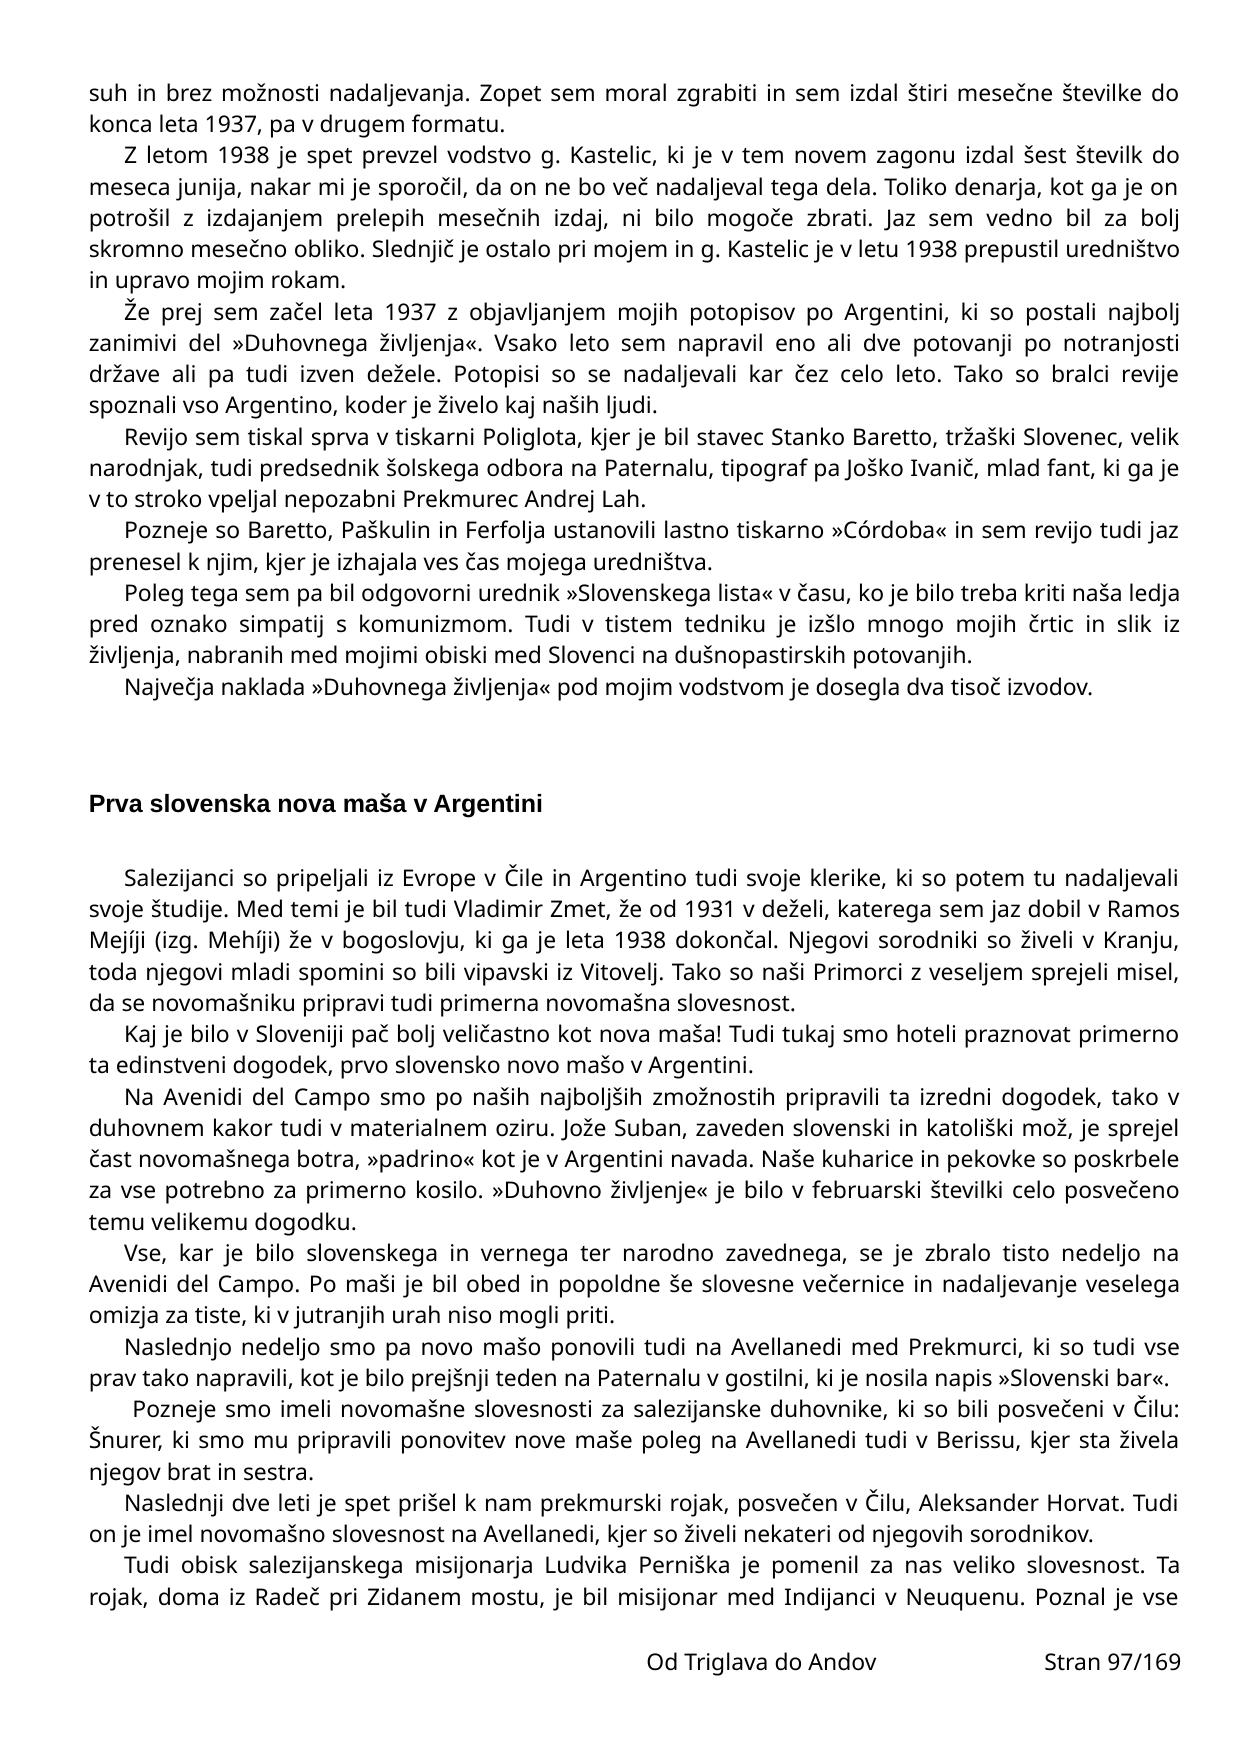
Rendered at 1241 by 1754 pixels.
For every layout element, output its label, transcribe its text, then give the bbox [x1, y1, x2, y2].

text Pozneje smo imeli novomašne slovesnosti za salezijanske duhovnike, ki so bili posvečeni v Čilu: Šnurer, ki smo mu pripravili ponovitev nove maše poleg na Avellanedi tudi v Berissu, kjer sta živela njegov brat in sestra. [88, 1393, 1181, 1487]
text Kaj je bilo v Sloveniji pač bolj veličastno kot nova maša! Tudi tukaj smo hoteli praznovat primerno ta edinstveni dogodek, prvo slovensko novo mašo v Argentini. [88, 1018, 1181, 1081]
text Z letom 1938 je spet prevzel vodstvo g. Kastelic, ki je v tem novem zagonu izdal šest številk do meseca junija, nakar mi je sporočil, da on ne bo več nadaljeval tega dela. Toliko denarja, kot ga je on potrošil z izdajanjem prelepih mesečnih izdaj, ni bilo mogoče zbrati. Jaz sem vedno bil za bolj skromno mesečno obliko. Slednjič je ostalo pri mojem in g. Kastelic je v letu 1938 prepustil uredništvo in upravo mojim rokam. [88, 139, 1181, 296]
text Na Avenidi del Campo smo po naših najboljših zmožnostih pripravili ta izredni dogodek, tako v duhovnem kakor tudi v materialnem oziru. Jože Suban, zaveden slovenski in katoliški mož, je sprejel čast novomašnega botra, »padrino« kot je v Argentini navada. Naše kuharice in pekovke so poskrbele za vse potrebno za primerno kosilo. »Duhovno življenje« je bilo v februarski številki celo posvečeno temu velikemu dogodku. [88, 1081, 1181, 1237]
text Pozneje so Baretto, Paškulin in Ferfolja ustanovili lastno tiskarno »Córdoba« in sem revijo tudi jaz prenesel k njim, kjer je izhajala ves čas mojega uredništva. [88, 514, 1181, 577]
text Naslednji dve leti je spet prišel k nam prekmurski rojak, posvečen v Čilu, Aleksander Horvat. Tudi on je imel novomašno slovesnost na Avellanedi, kjer so živeli nekateri od njegovih sorodnikov. [88, 1487, 1181, 1549]
text Revijo sem tiskal sprva v tiskarni Poliglota, kjer je bil stavec Stanko Baretto, tržaški Slovenec, velik narodnjak, tudi predsednik šolskega odbora na Paternalu, tipograf pa Joško Ivanič, mlad fant, ki ga je v to stroko vpeljal nepozabni Prekmurec Andrej Lah. [88, 421, 1181, 514]
text Naslednjo nedeljo smo pa novo mašo ponovili tudi na Avellanedi med Prekmurci, ki so tudi vse prav tako napravili, kot je bilo prejšnji teden na Paternalu v gostilni, ki je nosila napis »Slovenski bar«. [88, 1331, 1181, 1393]
text Tudi obisk salezijanskega misijonarja Ludvika Perniška je pomenil za nas veliko slovesnost. Ta rojak, doma iz Radeč pri Zidanem mostu, je bil misijonar med Indijanci v Neuquenu. Poznal je vse [88, 1549, 1181, 1612]
text Največja naklada »Duhovnega življenja« pod mojim vodstvom je dosegla dva tisoč izvodov. [88, 671, 1181, 702]
text Salezijanci so pripeljali iz Evrope v Čile in Argentino tudi svoje klerike, ki so potem tu nadaljevali svoje študije. Med temi je bil tudi Vladimir Zmet, že od 1931 v deželi, katerega sem jaz dobil v Ramos Mejíji (izg. Mehíji) že v bogoslovju, ki ga je leta 1938 dokončal. Njegovi sorodniki so živeli v Kranju, toda njegovi mladi spomini so bili vipavski iz Vitovelj. Tako so naši Primorci z veseljem sprejeli misel, da se novomašniku pripravi tudi primerna novomašna slovesnost. [88, 862, 1181, 1018]
text Poleg tega sem pa bil odgovorni urednik »Slovenskega lista« v času, ko je bilo treba kriti naša ledja pred oznako simpatij s komunizmom. Tudi v tistem tedniku je izšlo mnogo mojih črtic in slik iz življenja, nabranih med mojimi obiski med Slovenci na dušnopastirskih potovanjih. [88, 577, 1181, 671]
text Že prej sem začel leta 1937 z objavljanjem mojih potopisov po Argentini, ki so postali najbolj zanimivi del »Duhovnega življenja«. Vsako leto sem napravil eno ali dve potovanji po notranjosti države ali pa tudi izven dežele. Potopisi so se nadaljevali kar čez celo leto. Tako so bralci revije spoznali vso Argentino, koder je živelo kaj naših ljudi. [88, 296, 1181, 421]
text Vse, kar je bilo slovenskega in vernega ter narodno zavednega, se je zbralo tisto nedeljo na Avenidi del Campo. Po maši je bil obed in popoldne še slovesne večernice in nadaljevanje veselega omizja za tiste, ki v jutranjih urah niso mogli priti. [88, 1237, 1181, 1331]
text suh in brez možnosti nadaljevanja. Zopet sem moral zgrabiti in sem izdal štiri mesečne številke do konca leta 1937, pa v drugem formatu. [88, 77, 1181, 139]
subtitle Prva slovenska nova maša v Argentini [88, 789, 1181, 818]
